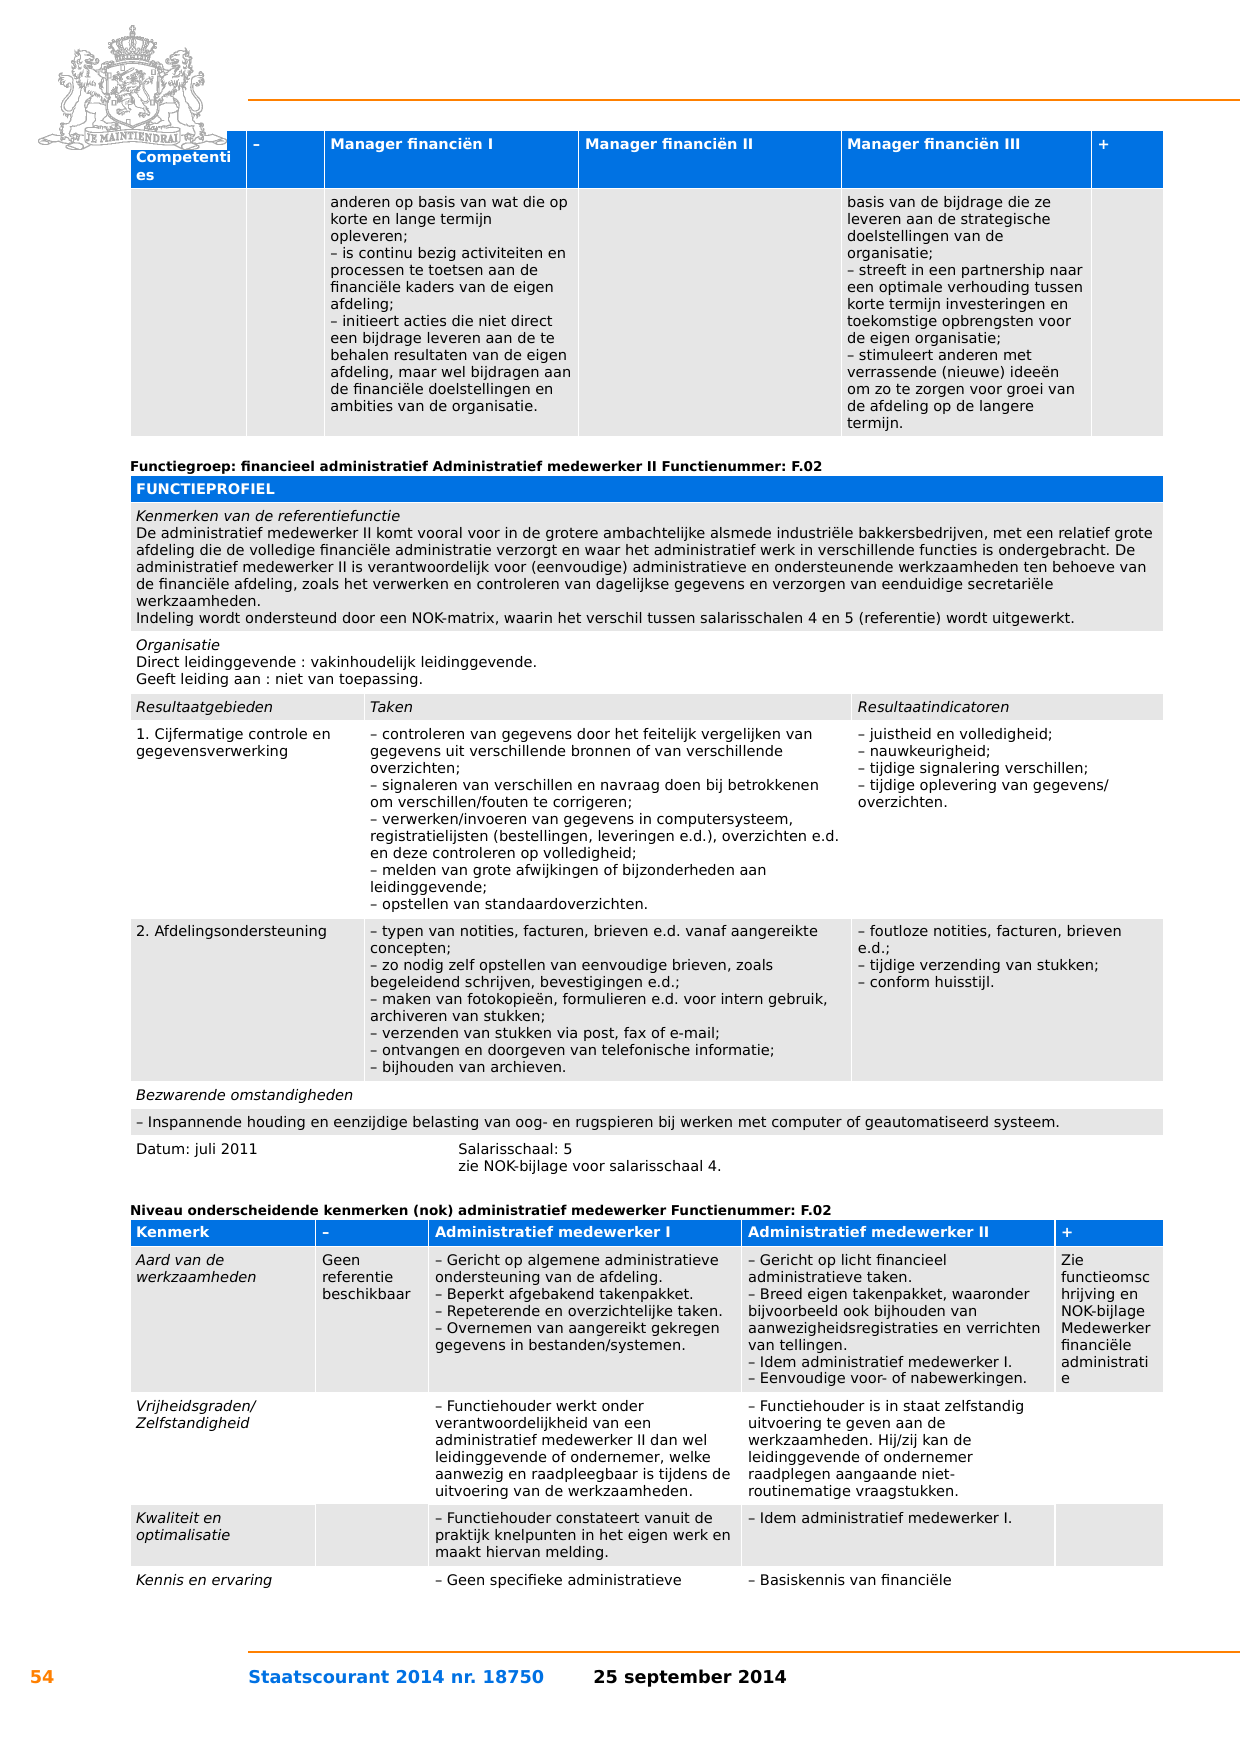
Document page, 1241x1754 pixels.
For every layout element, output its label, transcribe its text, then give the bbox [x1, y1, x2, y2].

table_cell [247, 189, 324, 436]
table_cell – Basiskennis van financiële [742, 1567, 1054, 1593]
table_cell Kenmerk [131, 1220, 315, 1246]
table_cell [131, 189, 246, 436]
table_cell Administratief medewerker II [742, 1220, 1054, 1246]
table_header Manager financiën III [842, 131, 1091, 188]
table_header Manager financiën I [325, 131, 578, 188]
table_cell – Functiehouder constateert vanuit de praktijk knelpunten in het eigen werk en maakt hiervan melding. [429, 1505, 741, 1566]
table_cell [579, 189, 841, 436]
table_cell Administratief medewerker I [429, 1220, 741, 1246]
table_cell – Gericht op algemene administratieve ondersteuning van de afdeling. – Beperkt afgebakend takenpakket. – Repeterende en overzichtelijke taken. – Overnemen van aangereikt gekregen gegevens in bestanden/systemen. [429, 1247, 741, 1392]
table_cell 1. Cijfermatige controle en gegevensverwerking [131, 721, 364, 917]
table_cell Geen referentie beschikbaar [316, 1247, 428, 1504]
table_header Competenties [131, 131, 246, 188]
table_cell Aard van de werkzaamheden [131, 1247, 315, 1392]
table_cell – Geen specifieke administratieve [429, 1567, 741, 1593]
table_cell anderen op basis van wat die op korte en lange termijn opleveren; – is continu bezig activiteiten en processen te toetsen aan de financiële kaders van de eigen afdeling; – initieert acties die niet direct een bijdrage leveren aan de te behalen resultaten van de eigen afdeling, maar wel bijdragen aan de financiële doelstellingen en ambities van de organisatie. [325, 189, 578, 436]
table_cell [316, 1566, 428, 1593]
table_cell 2. Afdelingsondersteuning [131, 919, 364, 1081]
table_cell – juistheid en volledigheid; – nauwkeurigheid; – tijdige signalering verschillen; – tijdige oplevering van gegevens/ overzichten. [852, 721, 1163, 917]
table_cell Kennis en ervaring [131, 1567, 315, 1593]
table_header – [247, 131, 324, 188]
table_cell – Gericht op licht financieel administratieve taken. – Breed eigen takenpakket, waaronder bijvoorbeeld ook bijhouden van aanwezigheidsregistraties en verrichten van tellingen. – Idem administratief medewerker I. – Eenvoudige voor- of nabewerkingen. [742, 1247, 1054, 1392]
table_cell Zie functieomschrijving en NOK-bijlage Medewerker financiële administratie [1056, 1247, 1163, 1504]
table_cell Taken [365, 694, 851, 720]
table_header Niveau onderscheidende kenmerken (nok) administratief medewerker Functienummer: F.02 [130, 1203, 1163, 1218]
table_cell basis van de bijdrage die ze leveren aan de strategische doelstellingen van de organisatie; – streeft in een partnership naar een optimale verhouding tussen korte termijn investeringen en toekomstige opbrengsten voor de eigen organisatie; – stimuleert anderen met verrassende (nieuwe) ideeën om zo te zorgen voor groei van de afdeling op de langere termijn. [842, 189, 1091, 436]
table_cell – Functiehouder werkt onder verantwoordelijkheid van een administratief medewerker II dan wel leidinggevende of ondernemer, welke aanwezig en raadpleegbaar is tijdens de uitvoering van de werkzaamheden. [429, 1393, 741, 1504]
table_cell – typen van notities, facturen, brieven e.d. vanaf aangereikte concepten; – zo nodig zelf opstellen van eenvoudige brieven, zoals begeleidend schrijven, bevestigingen e.d.; – maken van fotokopieën, formulieren e.d. voor intern gebruik, archiveren van stukken; – verzenden van stukken via post, fax of e-mail; – ontvangen en doorgeven van telefonische informatie; – bijhouden van archieven. [365, 919, 851, 1081]
table_cell Kwaliteit en optimalisatie [131, 1505, 315, 1566]
table_cell Bezwarende omstandigheden [131, 1082, 1163, 1108]
table_cell + [1056, 1220, 1163, 1246]
table_cell [1092, 189, 1163, 436]
table_cell – Idem administratief medewerker I. [742, 1505, 1054, 1566]
table_cell Resultaatgebieden [131, 694, 364, 720]
table_header Functiegroep: financieel administratief Administratief medewerker II Functienummer: F.02 [130, 459, 1163, 475]
table_cell Resultaatindicatoren [852, 694, 1163, 720]
table_cell Organisatie Direct leidinggevende : vakinhoudelijk leidinggevende. Geeft leiding aan : niet van toepassing. [131, 633, 1163, 693]
table_cell [1056, 1566, 1163, 1593]
table_header Manager financiën II [579, 131, 841, 188]
table_cell FUNCTIEPROFIEL [131, 476, 1163, 502]
table_cell Datum: juli 2011 [131, 1136, 452, 1180]
table_cell – controleren van gegevens door het feitelijk vergelijken van gegevens uit verschillende bronnen of van verschillende overzichten; – signaleren van verschillen en navraag doen bij betrokkenen om verschillen/fouten te corrigeren; – verwerken/invoeren van gegevens in computersysteem, registratielijsten (bestellingen, leveringen e.d.), overzichten e.d. en deze controleren op volledigheid; – melden van grote afwijkingen of bijzonderheden aan leidinggevende; – opstellen van standaardoverzichten. [365, 721, 851, 917]
picture [38, 25, 227, 150]
table_cell Kenmerken van de referentiefunctie De administratief medewerker II komt vooral voor in de grotere ambachtelijke alsmede industriële bakkersbedrijven, met een relatief grote afdeling die de volledige financiële administratie verzorgt en waar het administratief werk in verschillende functies is ondergebracht. De administratief medewerker II is verantwoordelijk voor (eenvoudige) administratieve en ondersteunende werkzaamheden ten behoeve van de financiële afdeling, zoals het verwerken en controleren van dagelijkse gegevens en verzorgen van eenduidige secretariële werkzaamheden. Indeling wordt ondersteund door een NOK-matrix, waarin het verschil tussen salarisschalen 4 en 5 (referentie) wordt uitgewerkt. [131, 503, 1163, 631]
table_cell – foutloze notities, facturen, brieven e.d.; – tijdige verzending van stukken; – conform huisstijl. [852, 919, 1163, 1081]
table_cell Salarisschaal: 5 zie NOK-bijlage voor salarisschaal 4. [453, 1136, 1163, 1180]
table_cell – [316, 1220, 428, 1246]
table_header + [1092, 131, 1163, 188]
table_cell Vrijheidsgraden/Zelfstandigheid [131, 1393, 315, 1504]
table_cell – Functiehouder is in staat zelfstandig uitvoering te geven aan de werkzaamheden. Hij/zij kan de leidinggevende of ondernemer raadplegen aangaande niet-routinematige vraagstukken. [742, 1393, 1054, 1504]
table_cell – Inspannende houding en eenzijdige belasting van oog- en rugspieren bij werken met computer of geautomatiseerd systeem. [131, 1109, 1163, 1135]
